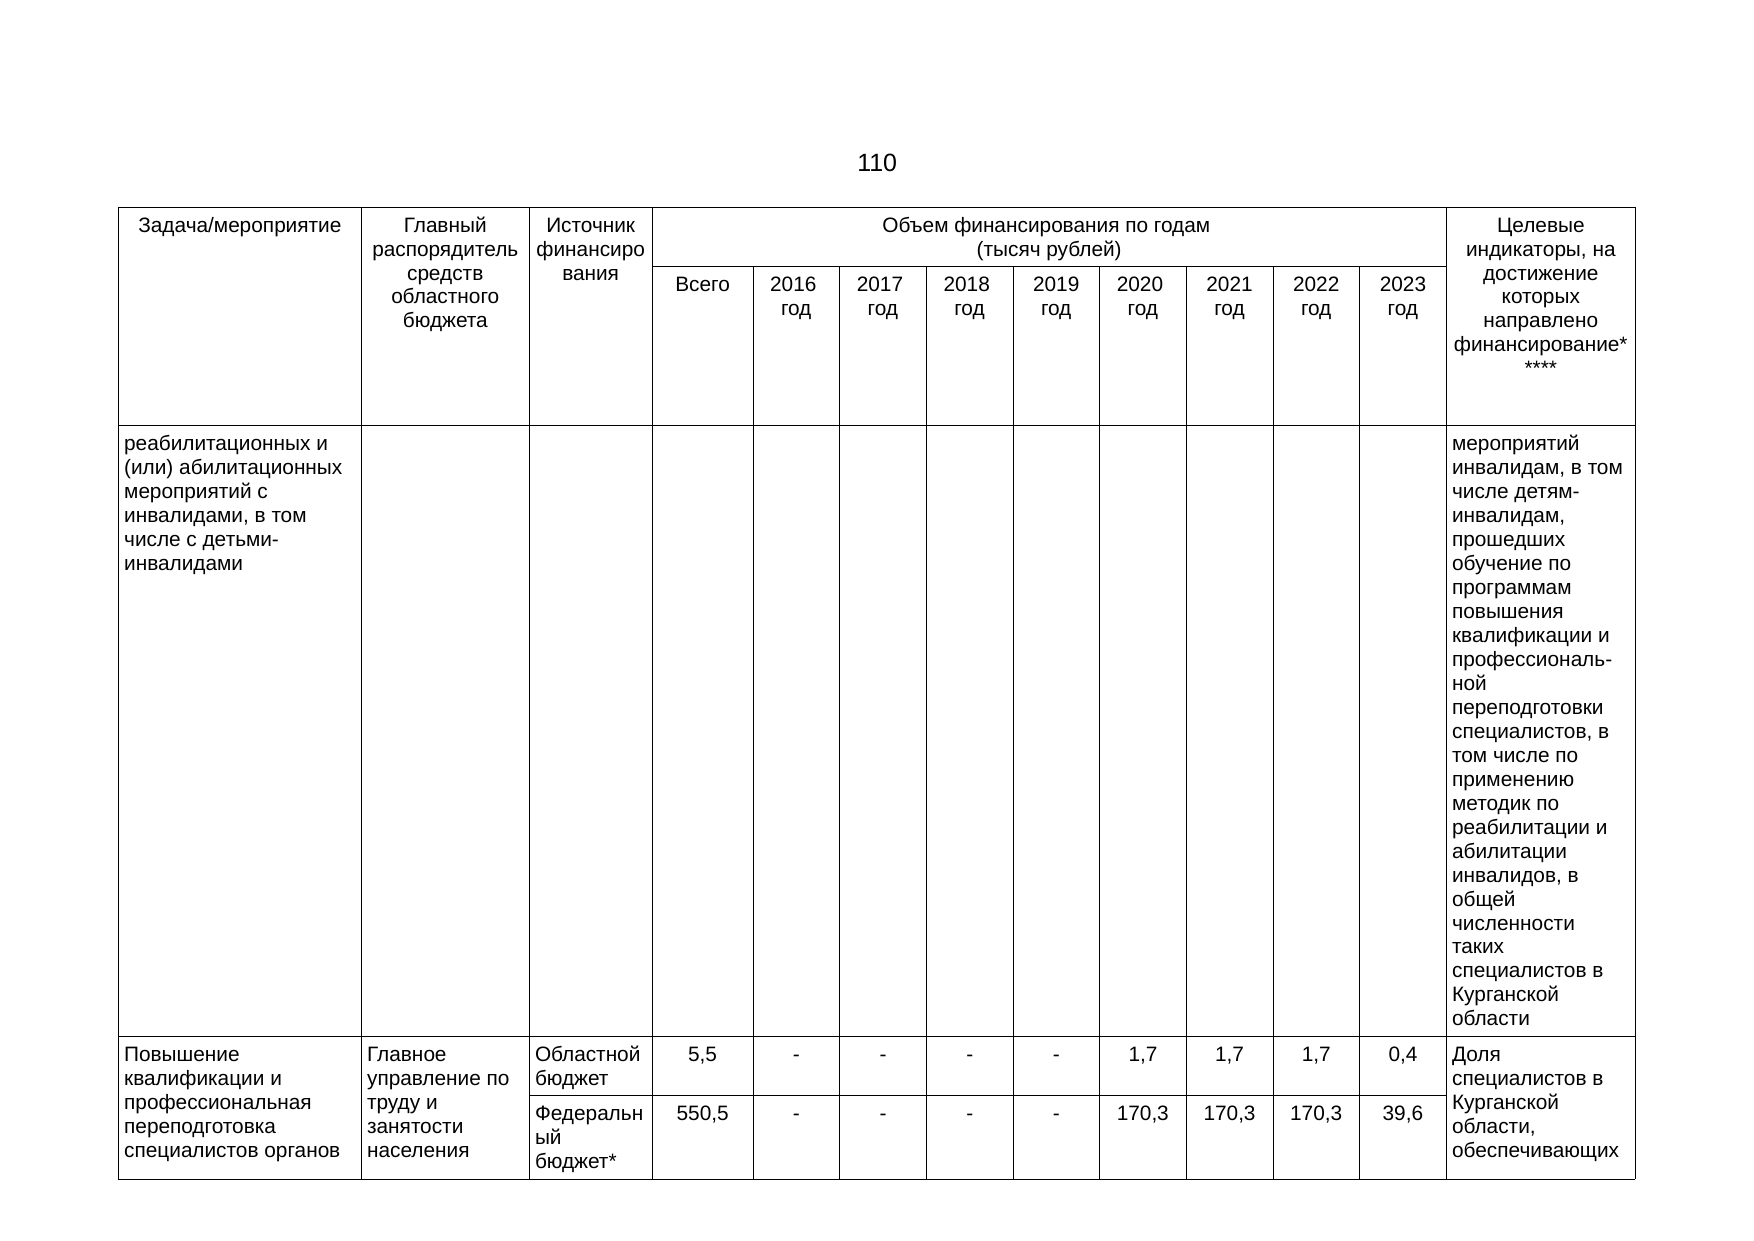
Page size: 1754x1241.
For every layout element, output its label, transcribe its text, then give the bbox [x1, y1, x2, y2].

table_cell 0,4 [1360, 1037, 1446, 1095]
table_cell - [754, 426, 839, 1036]
table_cell 2016 год [754, 267, 839, 425]
table_cell 2022 год [1274, 267, 1359, 425]
table_header Задача/мероприятие [119, 208, 361, 425]
table_cell [1360, 426, 1446, 1036]
table_cell - [1014, 426, 1099, 1036]
table_cell [1274, 426, 1359, 1036]
table_cell 170,3 [1274, 1096, 1359, 1179]
table_cell - [754, 1096, 839, 1179]
table_cell Главное управление по труду и занятости населения [362, 1037, 529, 1179]
table_cell Доля специалистов в Курганской области, обеспечивающих [1447, 1037, 1635, 1179]
table_cell 2021 год [1187, 267, 1273, 425]
table_cell 5,5 [653, 1037, 753, 1095]
table_cell 1,7 [1187, 1037, 1273, 1095]
table_cell - [840, 426, 926, 1036]
table_cell 2018 год [927, 267, 1013, 425]
table_cell 2023 год [1360, 267, 1446, 425]
table_cell [530, 426, 652, 1036]
table_cell - [840, 1096, 926, 1179]
table_cell 2019 год [1014, 267, 1099, 425]
table_cell [653, 426, 753, 1036]
table_cell Областной бюджет [530, 1037, 652, 1095]
table_cell реабилитационных и (или) абилитационных мероприятий с инвалидами, в том числе с детьми-инвалидами [119, 426, 361, 1036]
table_cell 170,3 [1187, 1096, 1273, 1179]
table_cell [1187, 426, 1273, 1036]
table_cell 39,6 [1360, 1096, 1446, 1179]
table_cell 550,5 [653, 1096, 753, 1179]
table_cell - [754, 1037, 839, 1095]
table_cell 1,7 [1274, 1037, 1359, 1095]
table_cell Повышение квалификации и профессиональная переподготовка специалистов органов [119, 1037, 361, 1179]
table_header Главный распорядитель средств областного бюджета [362, 208, 529, 425]
table_header Объем финансирования по годам (тысяч рублей) [653, 208, 1446, 266]
table_cell - [840, 1037, 926, 1095]
table_cell Всего [653, 267, 753, 425]
table_header Целевые индикаторы, на достижение которых направлено финансирование***** [1447, 208, 1635, 425]
table_cell [362, 426, 529, 1036]
table_cell Федеральный бюджет* [530, 1096, 652, 1179]
table_cell - [927, 426, 1013, 1036]
table_cell 2020 год [1100, 267, 1186, 425]
table_cell - [927, 1037, 1013, 1095]
table_header Источник финансирования [530, 208, 652, 425]
table_cell 1,7 [1100, 1037, 1186, 1095]
table_cell 170,3 [1100, 1096, 1186, 1179]
table_cell 2017 год [840, 267, 926, 425]
table_cell - [1014, 1037, 1099, 1095]
table_cell [1100, 426, 1186, 1036]
table_cell мероприятий инвалидам, в том числе детям-инвалидам, прошедших обучение по программам повышения квалификации и профессиональ-ной переподготовки специалистов, в том числе по применению методик по реабилитации и абилитации инвалидов, в общей численности таких специалистов в Курганской области [1447, 426, 1635, 1036]
table_cell - [1014, 1096, 1099, 1179]
table_cell - [927, 1096, 1013, 1179]
